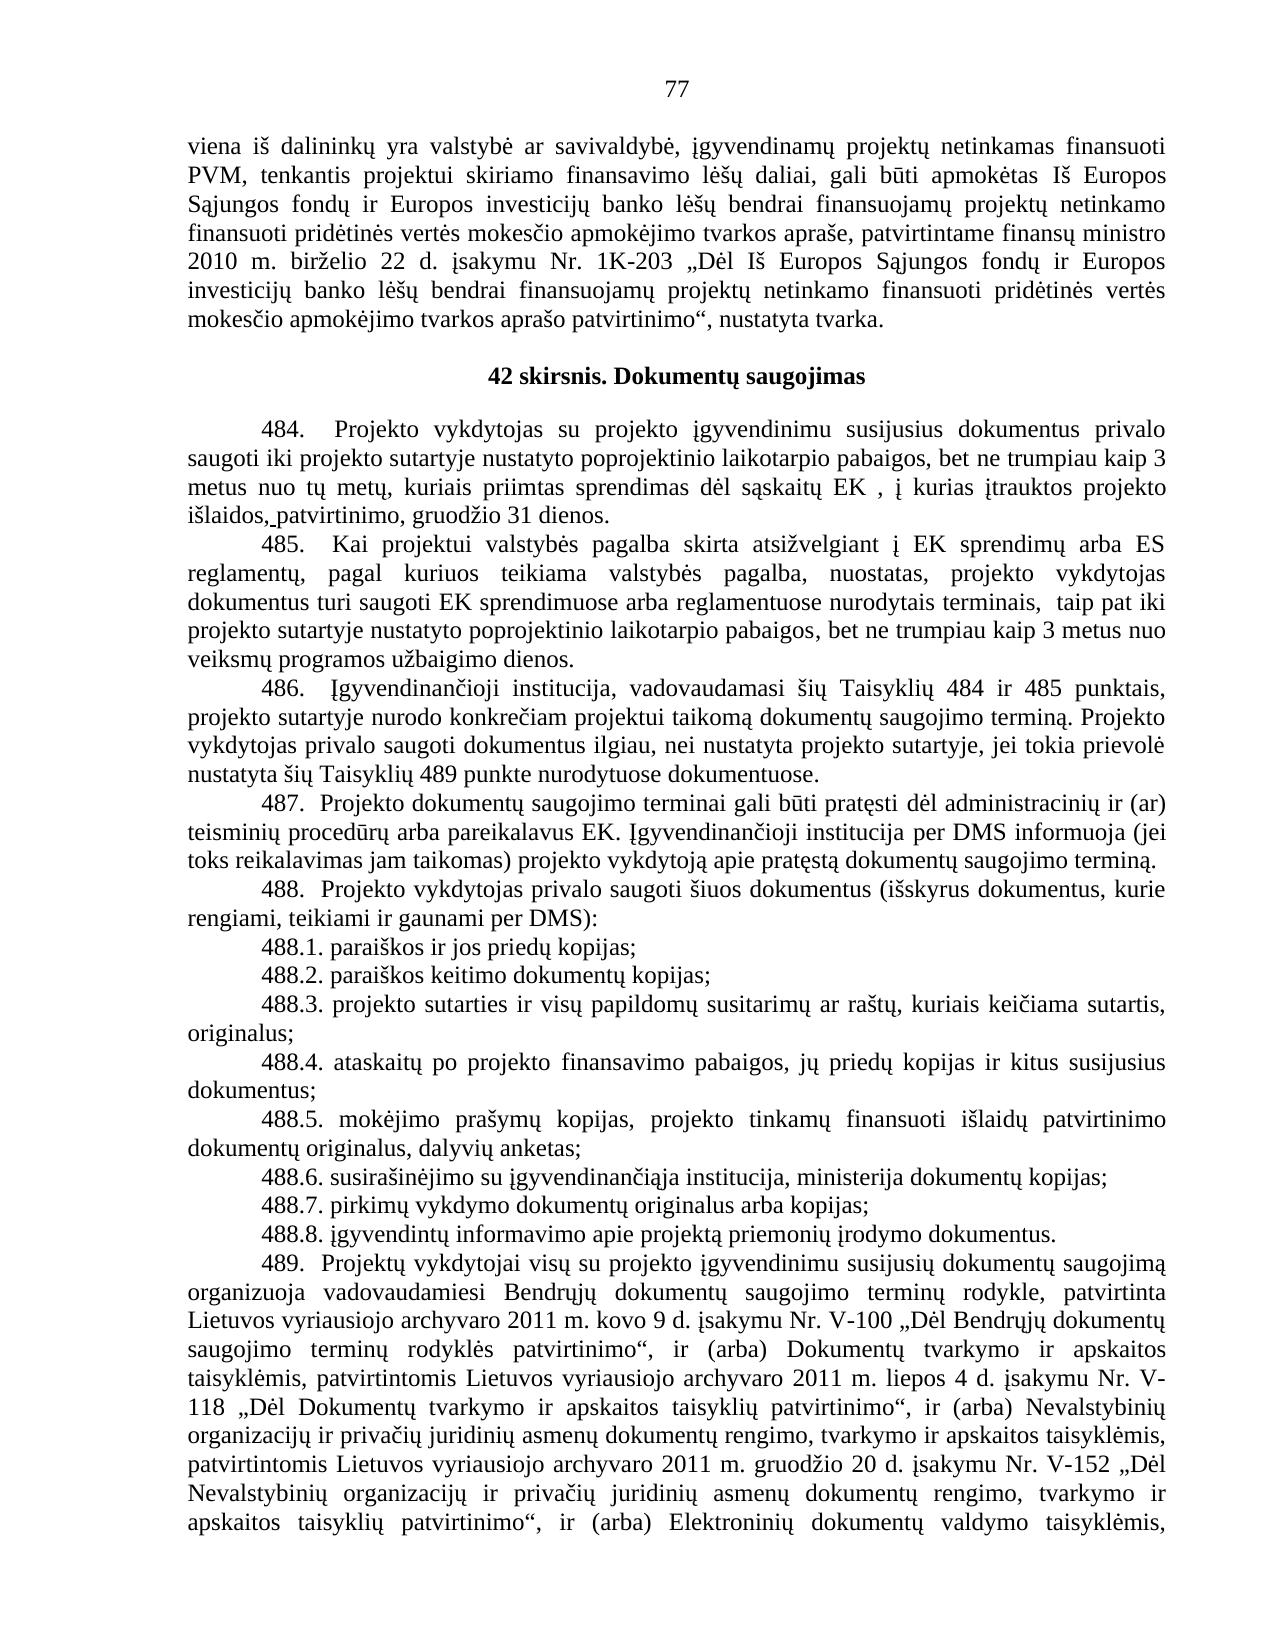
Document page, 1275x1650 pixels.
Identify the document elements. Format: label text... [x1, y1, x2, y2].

text 487. Projekto dokumentų saugojimo terminai gali būti pratęsti dėl administracinių ir (ar) teisminių procedūrų arba pareikalavus EK. Įgyvendinančioji institucija per DMS informuoja (jei toks reikalavimas jam taikomas) projekto vykdytoją apie pratęstą dokumentų saugojimo terminą. [187, 788, 1167, 874]
text 488.3. projekto sutarties ir visų papildomų susitarimų ar raštų, kuriais keičiama sutartis, originalus; [187, 989, 1167, 1047]
text 488.6. susirašinėjimo su įgyvendinančiąja institucija, ministerija dokumentų kopijas; [187, 1162, 1167, 1190]
subtitle 42 skirsnis. Dokumentų saugojimas [246, 361, 1107, 390]
text 486. Įgyvendinančioji institucija, vadovaudamasi šių Taisyklių 484 ir 485 punktais, projekto sutartyje nurodo konkrečiam projektui taikomą dokumentų saugojimo terminą. Projekto vykdytojas privalo saugoti dokumentus ilgiau, nei nustatyta projekto sutartyje, jei tokia prievolė nustatyta šių Taisyklių 489 punkte nurodytuose dokumentuose. [187, 673, 1167, 788]
text 488. Projekto vykdytojas privalo saugoti šiuos dokumentus (išskyrus dokumentus, kurie rengiami, teikiami ir gaunami per DMS): [187, 874, 1167, 932]
text viena iš dalininkų yra valstybė ar savivaldybė, įgyvendinamų projektų netinkamas finansuoti PVM, tenkantis projektui skiriamo finansavimo lėšų daliai, gali būti apmokėtas Iš Europos Sąjungos fondų ir Europos investicijų banko lėšų bendrai finansuojamų projektų netinkamo finansuoti pridėtinės vertės mokesčio apmokėjimo tvarkos apraše, patvirtintame finansų ministro 2010 m. birželio 22 d. įsakymu Nr. 1K-203 „Dėl Iš Europos Sąjungos fondų ir Europos investicijų banko lėšų bendrai finansuojamų projektų netinkamo finansuoti pridėtinės vertės mokesčio apmokėjimo tvarkos aprašo patvirtinimo“, nustatyta tvarka. [187, 131, 1167, 333]
text 488.5. mokėjimo prašymų kopijas, projekto tinkamų finansuoti išlaidų patvirtinimo dokumentų originalus, dalyvių anketas; [187, 1104, 1167, 1162]
text 485. Kai projektui valstybės pagalba skirta atsižvelgiant į EK sprendimų arba ES reglamentų, pagal kuriuos teikiama valstybės pagalba, nuostatas, projekto vykdytojas dokumentus turi saugoti EK sprendimuose arba reglamentuose nurodytais terminais, taip pat iki projekto sutartyje nustatyto poprojektinio laikotarpio pabaigos, bet ne trumpiau kaip 3 metus nuo veiksmų programos užbaigimo dienos. [187, 529, 1167, 673]
text 488.4. ataskaitų po projekto finansavimo pabaigos, jų priedų kopijas ir kitus susijusius dokumentus; [187, 1047, 1167, 1104]
text 488.7. pirkimų vykdymo dokumentų originalus arba kopijas; [187, 1190, 1167, 1219]
text 488.1. paraiškos ir jos priedų kopijas; [187, 932, 1167, 960]
text 489. Projektų vykdytojai visų su projekto įgyvendinimu susijusių dokumentų saugojimą organizuoja vadovaudamiesi Bendrųjų dokumentų saugojimo terminų rodykle, patvirtinta Lietuvos vyriausiojo archyvaro 2011 m. kovo 9 d. įsakymu Nr. V-100 „Dėl Bendrųjų dokumentų saugojimo terminų rodyklės patvirtinimo“, ir (arba) Dokumentų tvarkymo ir apskaitos taisyklėmis, patvirtintomis Lietuvos vyriausiojo archyvaro 2011 m. liepos 4 d. įsakymu Nr. V-118 „Dėl Dokumentų tvarkymo ir apskaitos taisyklių patvirtinimo“, ir (arba) Nevalstybinių organizacijų ir privačių juridinių asmenų dokumentų rengimo, tvarkymo ir apskaitos taisyklėmis, patvirtintomis Lietuvos vyriausiojo archyvaro 2011 m. gruodžio 20 d. įsakymu Nr. V-152 „Dėl Nevalstybinių organizacijų ir privačių juridinių asmenų dokumentų rengimo, tvarkymo ir apskaitos taisyklių patvirtinimo“, ir (arba) Elektroninių dokumentų valdymo taisyklėmis, [187, 1248, 1167, 1535]
text 488.2. paraiškos keitimo dokumentų kopijas; [187, 960, 1167, 989]
text 484. Projekto vykdytojas su projekto įgyvendinimu susijusius dokumentus privalo saugoti iki projekto sutartyje nustatyto poprojektinio laikotarpio pabaigos, bet ne trumpiau kaip 3 metus nuo tų metų, kuriais priimtas sprendimas dėl sąskaitų EK , į kurias įtrauktos projekto išlaidos, patvirtinimo, gruodžio 31 dienos. [187, 414, 1167, 529]
text 488.8. įgyvendintų informavimo apie projektą priemonių įrodymo dokumentus. [187, 1219, 1167, 1248]
